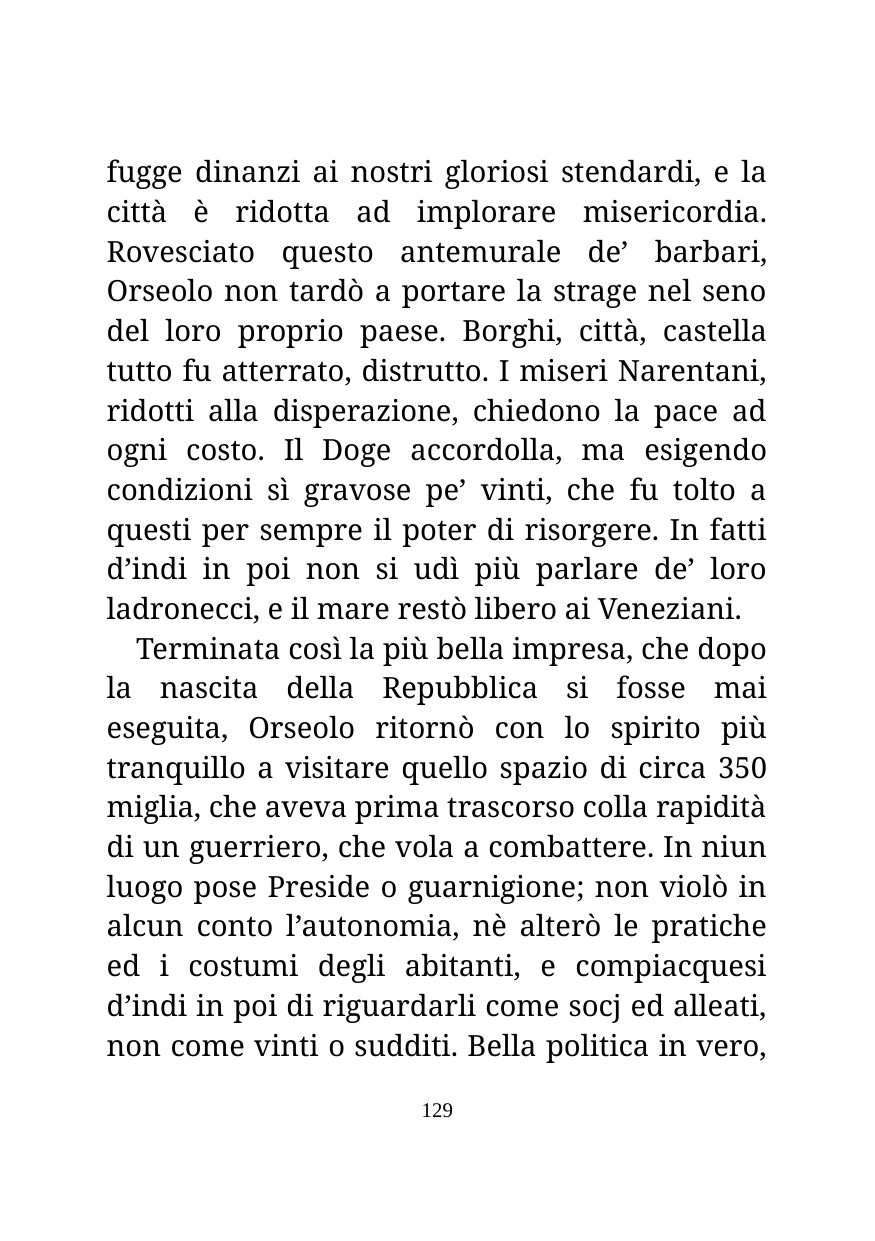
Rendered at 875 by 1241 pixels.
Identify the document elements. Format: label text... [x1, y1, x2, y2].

text Terminata così la più bella impresa, che dopo la nascita della Repubblica si fosse mai eseguita, Orseolo ritornò con lo spirito più tranquillo a visitare quello spazio di circa 350 miglia, che aveva prima trascorso colla rapidità di un guerriero, che vola a combattere. In niun luogo pose Preside o guarnigione; non violò in alcun conto l’autonomia, nè alterò le pratiche ed i costumi degli abitanti, e compiacquesi d’indi in poi di riguardarli come socj ed alleati, non come vinti o sudditi. Bella politica in vero, [106, 628, 768, 1064]
text fugge dinanzi ai nostri gloriosi stendardi, e la città è ridotta ad implorare misericordia. Rovesciato questo antemurale de’ barbari, Orseolo non tardò a portare la strage nel seno del loro proprio paese. Borghi, città, castella tutto fu atterrato, distrutto. I miseri Narentani, ridotti alla disperazione, chiedono la pace ad ogni costo. Il Doge accordolla, ma esigendo condizioni sì gravose pe’ vinti, che fu tolto a questi per sempre il poter di risorgere. In fatti d’indi in poi non si udì più parlare de’ loro ladronecci, e il mare restò libero ai Veneziani. [106, 152, 768, 628]
